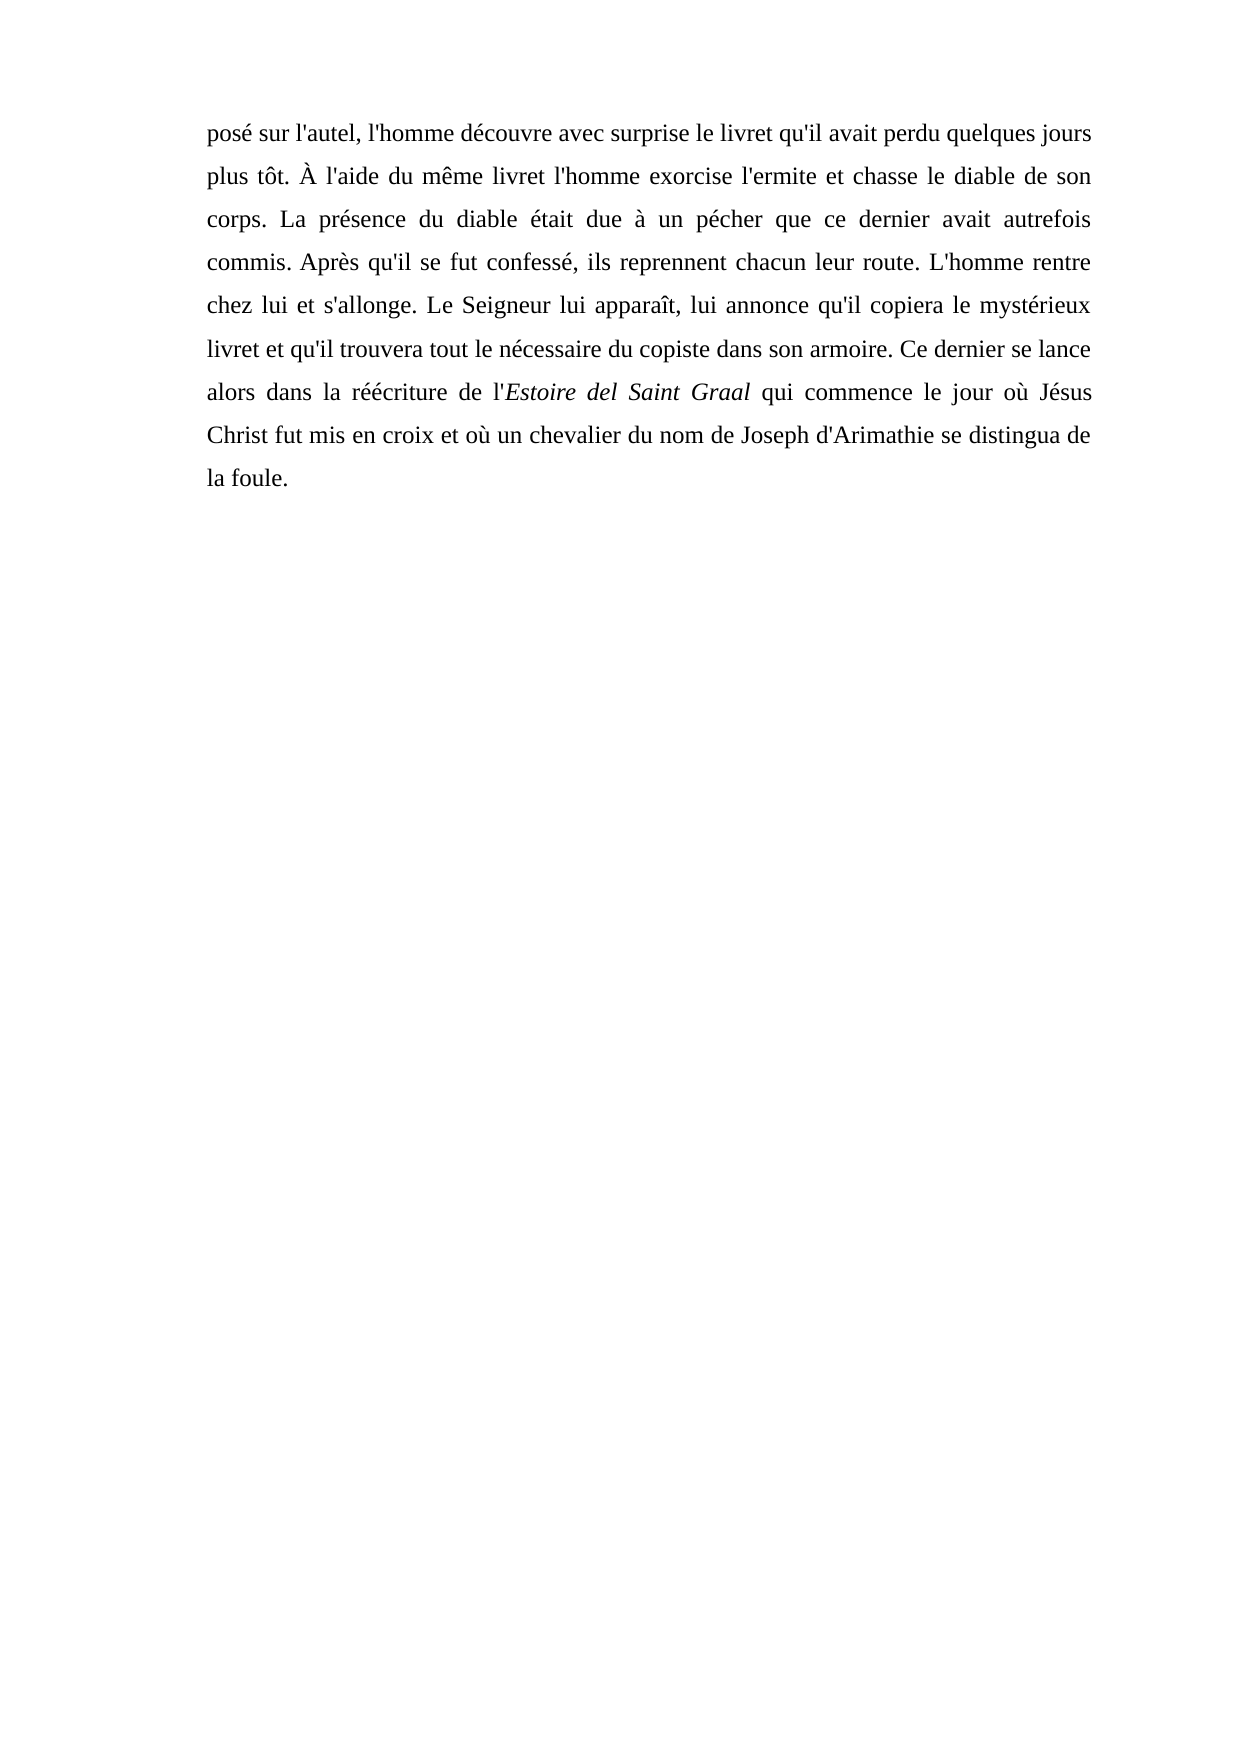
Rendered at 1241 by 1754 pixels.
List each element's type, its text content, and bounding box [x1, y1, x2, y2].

text posé sur l'autel, l'homme découvre avec surprise le livret qu'il avait perdu quelques jours plus tôt. À l'aide du même livret l'homme exorcise l'ermite et chasse le diable de son corps. La présence du diable était due à un pécher que ce dernier avait autrefois commis. Après qu'il se fut confessé, ils reprennent chacun leur route. L'homme rentre chez lui et s'allonge. Le Seigneur lui apparaît, lui annonce qu'il copiera le mystérieux livret et qu'il trouvera tout le nécessaire du copiste dans son armoire. Ce dernier se lance alors dans la réécriture de l'Estoire del Saint Graal qui commence le jour où Jésus Christ fut mis en croix et où un chevalier du nom de Joseph d'Arimathie se distingua de la foule. [207, 118, 1093, 492]
